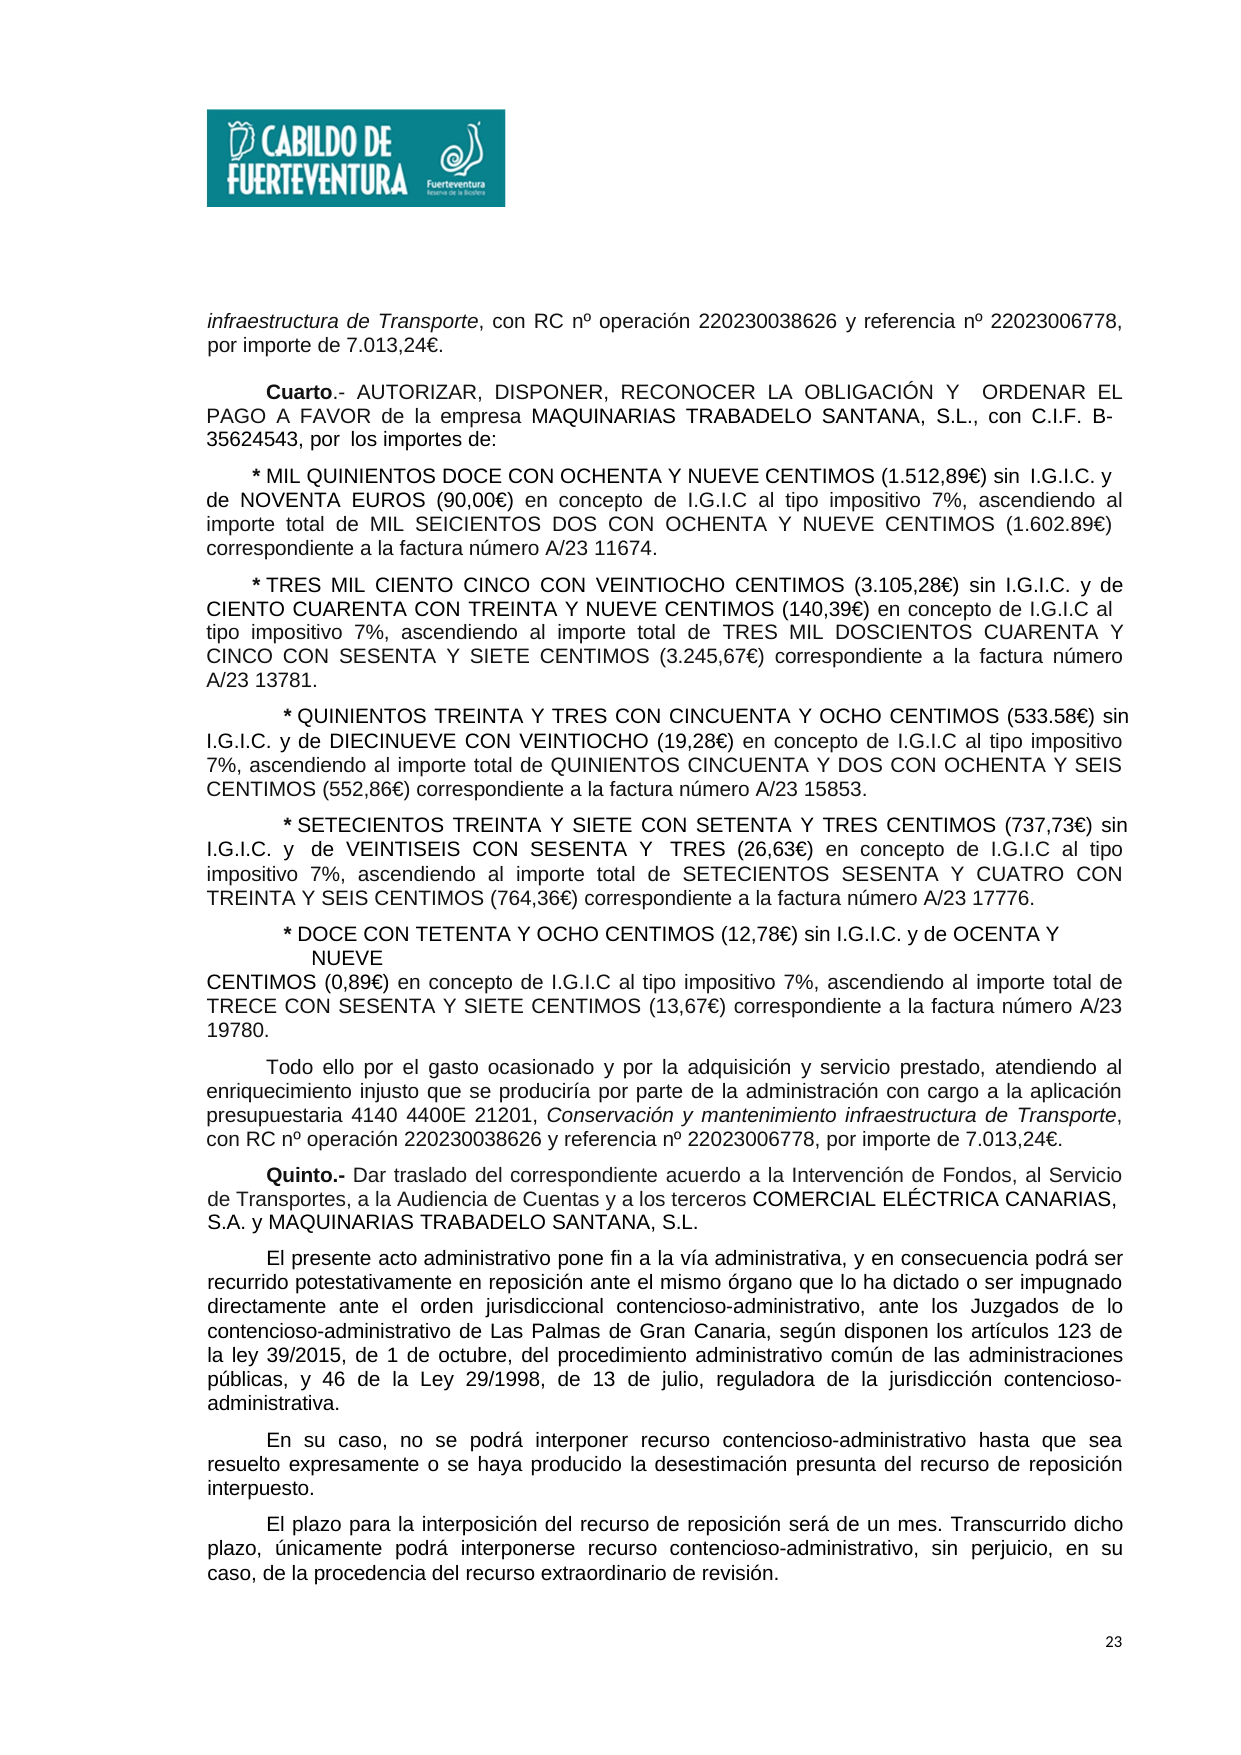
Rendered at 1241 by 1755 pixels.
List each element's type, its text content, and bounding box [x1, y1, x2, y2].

text tipo impositivo 7%, ascendiendo al importe total de TRES MIL DOSCIENTOS CUARENTA Y CINCO CON SESENTA Y SIETE CENTIMOS (3.245,67€) correspondiente a la factura número A/23 13781. [206, 621, 1123, 692]
text S.A. y MAQUINARIAS TRABADELO SANTANA, S.L. [207, 1211, 1134, 1234]
text 35624543, por los importes de: [206, 428, 1134, 452]
text I.G.I.C. y de DIECINUEVE CON VEINTIOCHO (19,28€) en concepto de I.G.I.C al tipo impositivo 7%, ascendiendo al importe total de QUINIENTOS CINCUENTA Y DOS CON OCHENTA Y SEIS CENTIMOS (552,86€) correspondiente a la factura número A/23 15853. [206, 729, 1123, 801]
text Todo ello por el gasto ocasionado y por la adquisición y servicio prestado, atendiendo al enriquecimiento injusto que se produciría por parte de la administración con cargo a la aplicación presupuestaria 4140 4400E 21201, Conservación y mantenimiento infraestructura de Transporte, con RC nº operación 220230038626 y referencia nº 22023006778, por importe de 7.013,24€. [206, 1055, 1123, 1151]
list TRES MIL CIENTO CINCO CON VEINTIOCHO CENTIMOS (3.105,28€) sin I.G.I.C. y de CIENTO CUARENTA CON TREINTA Y NUEVE CENTIMOS (140,39€) en concepto de I.G.I.C al [192, 572, 1123, 621]
text El presente acto administrativo pone fin a la vía administrativa, y en consecuencia podrá ser recurrido potestativamente en reposición ante el mismo órgano que lo ha dictado o ser impugnado directamente ante el orden jurisdiccional contencioso-administrativo, ante los Juzgados de lo contencioso-administrativo de Las Palmas de Gran Canaria, según disponen los artículos 123 de la ley 39/2015, de 1 de octubre, del procedimiento administrativo común de las administraciones públicas, y 46 de la Ley 29/1998, de 13 de julio, reguladora de la jurisdicción contencioso- administrativa. [207, 1246, 1123, 1415]
text I.G.I.C. y de VEINTISEIS CON SESENTA Y TRES (26,63€) en concepto de I.G.I.C al tipo impositivo 7%, ascendiendo al importe total de SETECIENTOS SESENTA Y CUATRO CON TREINTA Y SEIS CENTIMOS (764,36€) correspondiente a la factura número A/23 17776. [206, 837, 1123, 909]
text correspondiente a la factura número A/23 11674. [206, 536, 1134, 560]
list QUINIENTOS TREINTA Y TRES CON CINCUENTA Y OCHO CENTIMOS (533.58€) sin [283, 704, 1134, 728]
list MIL QUINIENTOS DOCE CON OCHENTA Y NUEVE CENTIMOS (1.512,89€) sin I.G.I.C. y [192, 464, 1134, 488]
text CENTIMOS (0,89€) en concepto de I.G.I.C al tipo impositivo 7%, ascendiendo al importe total de TRECE CON SESENTA Y SIETE CENTIMOS (13,67€) correspondiente a la factura número A/23 19780. [206, 970, 1123, 1042]
text El plazo para la interposición del recurso de reposición será de un mes. Transcurrido dicho plazo, únicamente podrá interponerse recurso contencioso-administrativo, sin perjuicio, en su caso, de la procedencia del recurso extraordinario de revisión. [207, 1512, 1123, 1584]
list SETECIENTOS TREINTA Y SIETE CON SETENTA Y TRES CENTIMOS (737,73€) sin [283, 813, 1134, 837]
text de NOVENTA EUROS (90,00€) en concepto de I.G.I.C al tipo impositivo 7%, ascendiendo al importe total de MIL SEICIENTOS DOS CON OCHENTA Y NUEVE CENTIMOS (1.602.89€) [206, 488, 1123, 536]
text Cuarto.- AUTORIZAR, DISPONER, RECONOCER LA OBLIGACIÓN Y ORDENAR EL PAGO A FAVOR de la empresa MAQUINARIAS TRABADELO SANTANA, S.L., con C.I.F. B- [206, 380, 1123, 428]
text Quinto.- Dar traslado del correspondiente acuerdo a la Intervención de Fondos, al Servicio de Transportes, a la Audiencia de Cuentas y a los terceros COMERCIAL ELÉCTRICA CANARIAS, [207, 1164, 1123, 1211]
list DOCE CON TETENTA Y OCHO CENTIMOS (12,78€) sin I.G.I.C. y de OCENTA Y NUEVE [283, 922, 1134, 970]
text infraestructura de Transporte, con RC nº operación 220230038626 y referencia nº 22023006778, por importe de 7.013,24€. [207, 310, 1123, 357]
text En su caso, no se podrá interponer recurso contencioso-administrativo hasta que sea resuelto expresamente o se haya producido la desestimación presunta del recurso de reposición interpuesto. [207, 1427, 1123, 1500]
